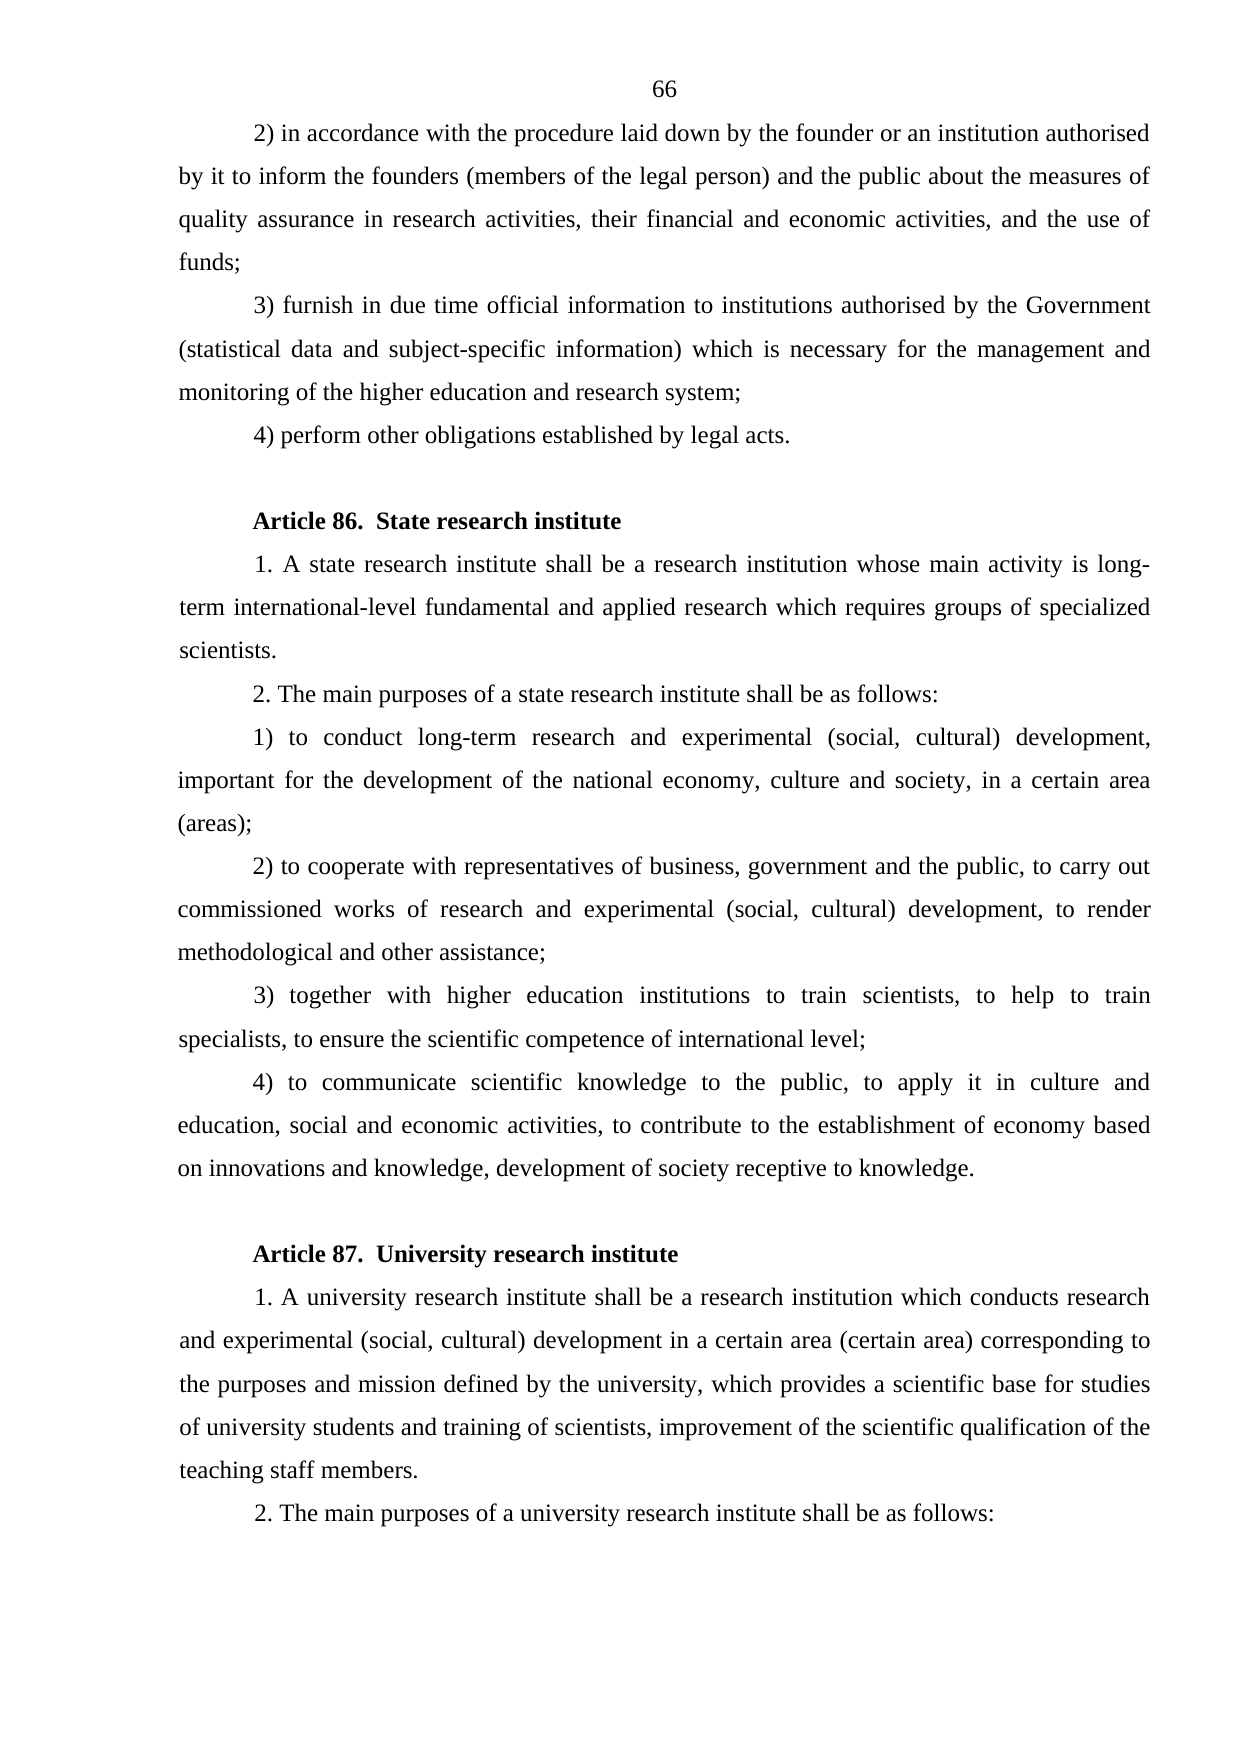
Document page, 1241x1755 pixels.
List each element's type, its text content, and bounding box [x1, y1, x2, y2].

text 3) together with higher education institutions to train scientists, to help to train specialists, to ensure the scientific competence of international level; [178, 981, 1152, 1052]
text 1. A state research institute shall be a research institution whose main activity is long-term international-level fundamental and applied research which requires groups of specialized scientists. [179, 549, 1152, 664]
text Article 87. University research institute [177, 1239, 1152, 1268]
text 2) to cooperate with representatives of business, government and the public, to carry out commissioned works of research and experimental (social, cultural) development, to render methodological and other assistance; [177, 851, 1152, 966]
text 2. The main purposes of a university research institute shall be as follows: [179, 1498, 1152, 1527]
text Article 86. State research institute [177, 506, 1152, 535]
text 2) in accordance with the procedure laid down by the founder or an institution authorised by it to inform the founders (members of the legal person) and the public about the measures of quality assurance in research activities, their financial and economic activities, and the use of funds; [178, 118, 1152, 276]
text 4) perform other obligations established by legal acts. [178, 420, 1152, 449]
text 1. A university research institute shall be a research institution which conducts research and experimental (social, cultural) development in a certain area (certain area) corresponding to the purposes and mission defined by the university, which provides a scientific base for studies of university students and training of scientists, improvement of the scientific qualification of the teaching staff members. [179, 1282, 1152, 1484]
text 3) furnish in due time official information to institutions authorised by the Government (statistical data and subject-specific information) which is necessary for the management and monitoring of the higher education and research system; [178, 291, 1152, 406]
text 2. The main purposes of a state research institute shall be as follows: [177, 679, 1152, 707]
text 1) to conduct long-term research and experimental (social, cultural) development, important for the development of the national economy, culture and society, in a certain area (areas); [177, 722, 1152, 837]
text 4) to communicate scientific knowledge to the public, to apply it in culture and education, social and economic activities, to contribute to the establishment of economy based on innovations and knowledge, development of society receptive to knowledge. [177, 1067, 1152, 1182]
